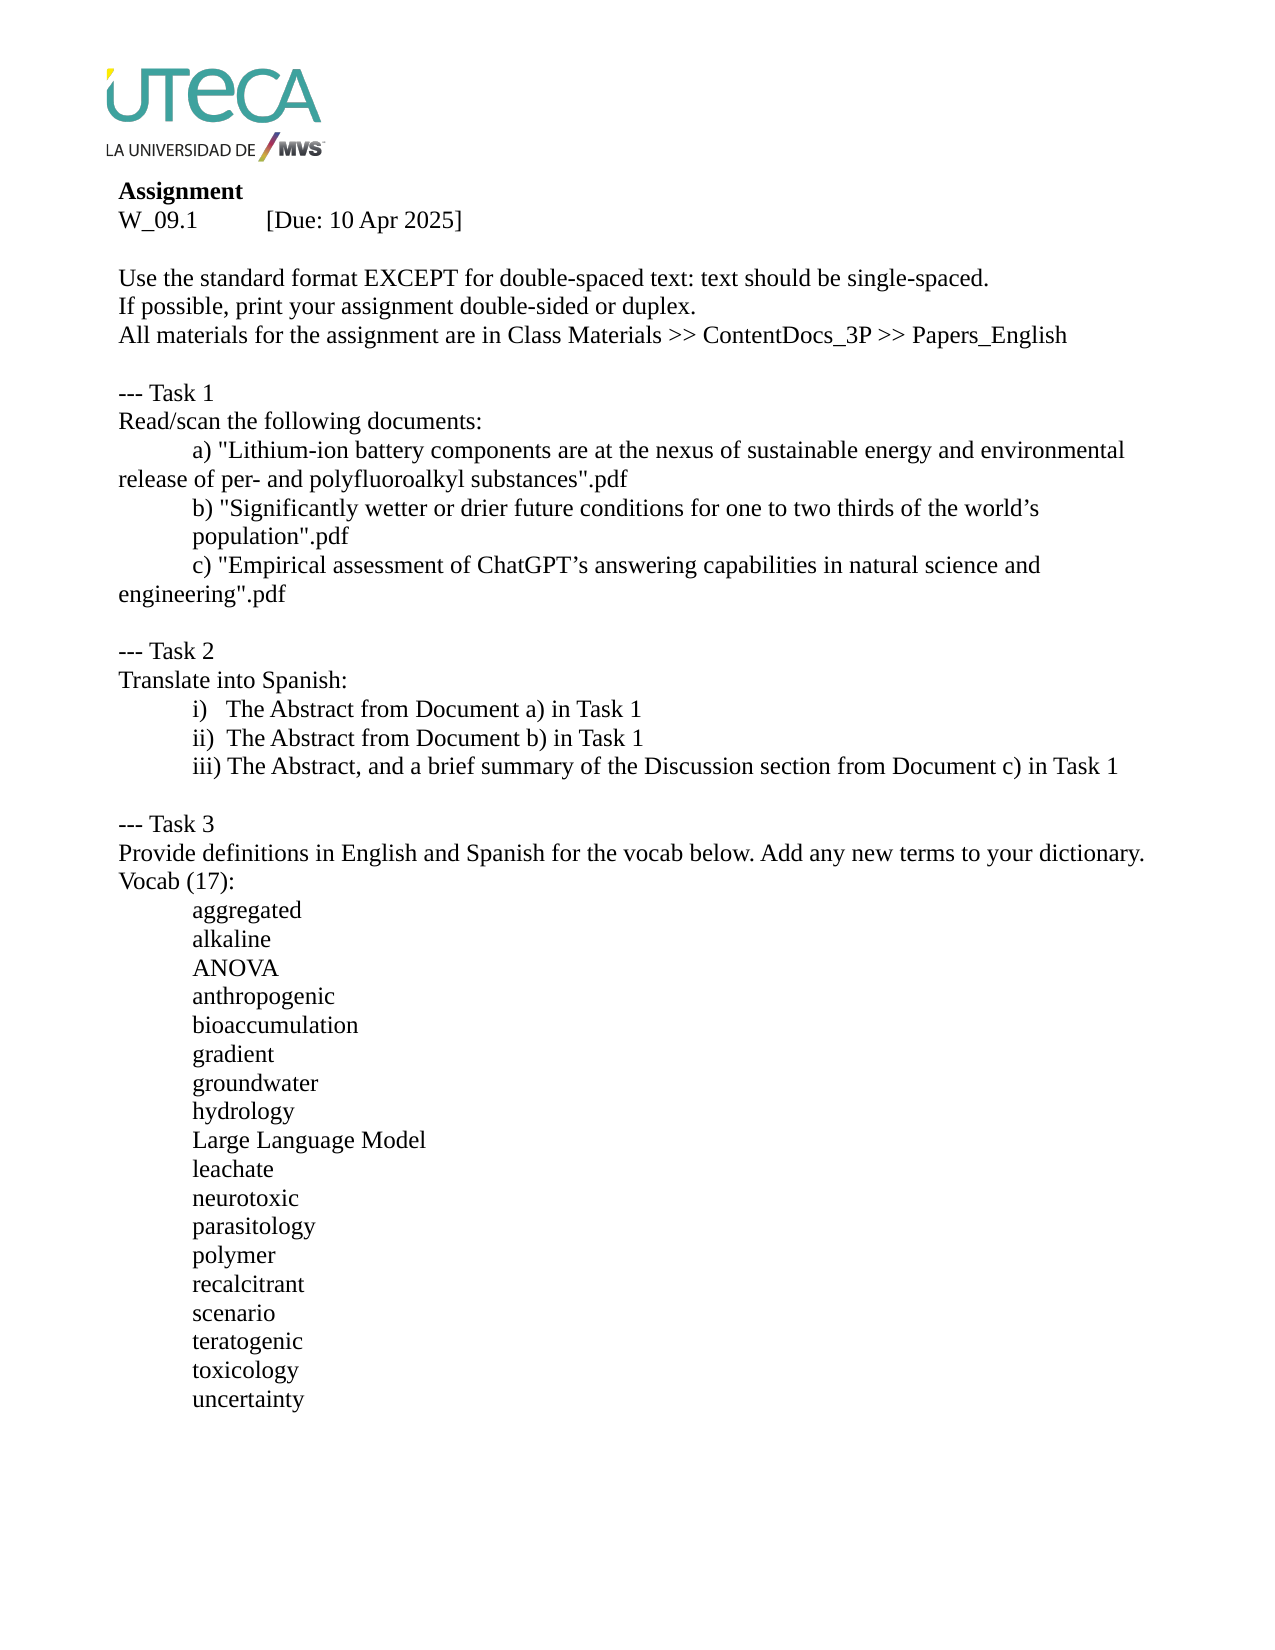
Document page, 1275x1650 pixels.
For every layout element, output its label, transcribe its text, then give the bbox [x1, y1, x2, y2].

text gradient [118, 1039, 1157, 1068]
text aggregated [118, 895, 1157, 924]
text hydrology [118, 1096, 1157, 1125]
text ANOVA [118, 953, 1157, 981]
text --- Task 3 [118, 809, 1157, 838]
text Use the standard format EXCEPT for double-spaced text: text should be single-spaced. [118, 263, 1157, 291]
text parasitology [118, 1211, 1157, 1240]
text groundwater [118, 1068, 1157, 1096]
text Translate into Spanish: [118, 665, 1157, 694]
text If possible, print your assignment double-sided or duplex. [118, 291, 1157, 320]
text polymer [118, 1240, 1157, 1269]
text neurotoxic [118, 1183, 1157, 1211]
text toxicology [118, 1355, 1157, 1384]
text population".pdf [118, 521, 1157, 550]
text Large Language Model [118, 1125, 1157, 1154]
text i) The Abstract from Document a) in Task 1 [118, 694, 1157, 723]
text Assignment [118, 176, 1157, 205]
text --- Task 2 [118, 636, 1157, 665]
text Provide definitions in English and Spanish for the vocab below. Add any new terms to your dictionary. [118, 838, 1157, 866]
text leachate [118, 1154, 1157, 1183]
text recalcitrant [118, 1269, 1157, 1298]
text --- Task 1 [118, 378, 1157, 406]
text anthropogenic [118, 981, 1157, 1010]
text a) "Lithium-ion battery components are at the nexus of sustainable energy and environmental release of per- and polyfluoroalkyl substances".pdf [118, 435, 1157, 493]
text b) "Significantly wetter or drier future conditions for one to two thirds of the world’s [118, 493, 1157, 521]
text scenario [118, 1298, 1157, 1326]
text c) "Empirical assessment of ChatGPT’s answering capabilities in natural science and engineering".pdf [118, 550, 1157, 608]
text iii) The Abstract, and a brief summary of the Discussion section from Document c) in Task 1 [118, 751, 1157, 780]
text ii) The Abstract from Document b) in Task 1 [118, 723, 1157, 751]
text alkaline [118, 924, 1157, 953]
text uncertainty [118, 1384, 1157, 1413]
text Vocab (17): [118, 866, 1157, 895]
text bioaccumulation [118, 1010, 1157, 1039]
text Read/scan the following documents: [118, 406, 1157, 435]
picture [104, 64, 328, 166]
text All materials for the assignment are in Class Materials >> ContentDocs_3P >> Papers_English [118, 320, 1157, 349]
text W_09.1 [Due: 10 Apr 2025] [118, 205, 1157, 234]
text teratogenic [118, 1326, 1157, 1355]
